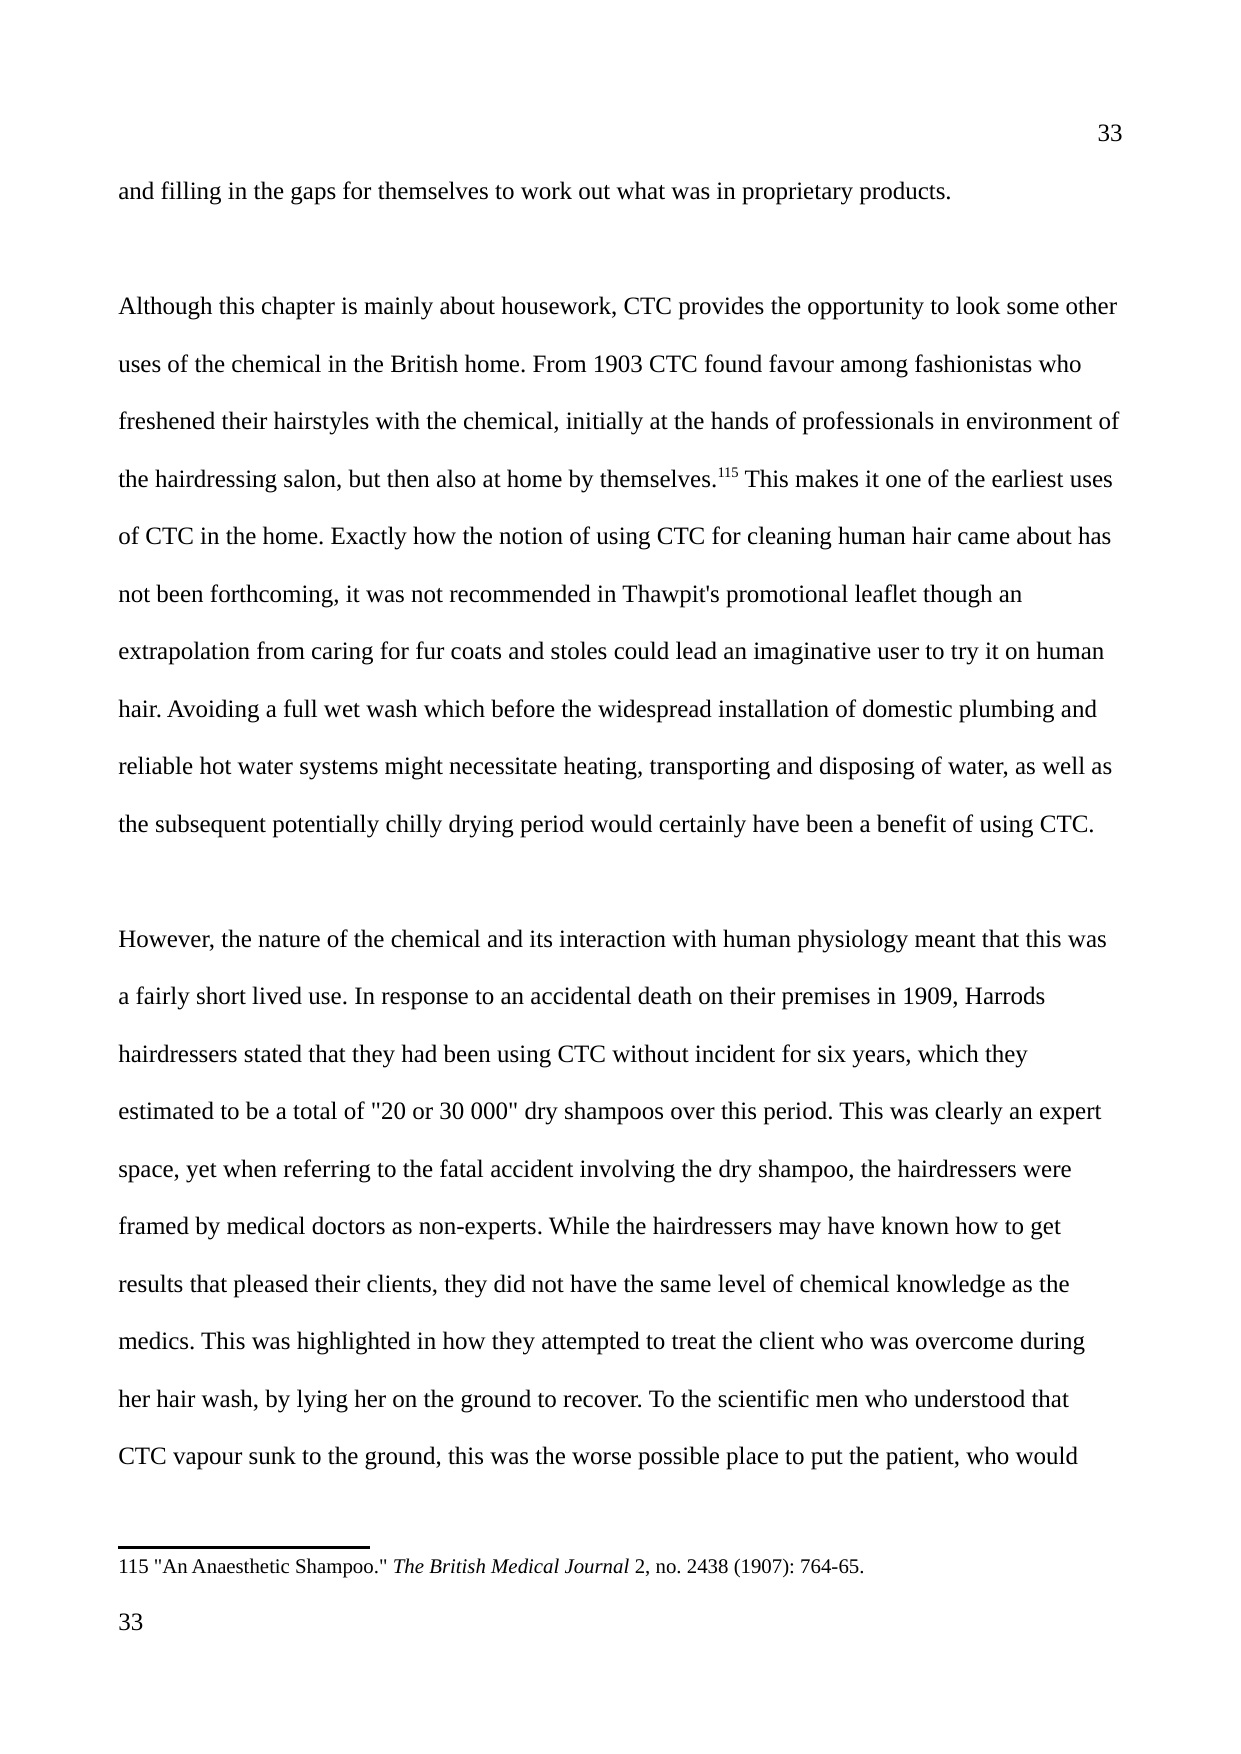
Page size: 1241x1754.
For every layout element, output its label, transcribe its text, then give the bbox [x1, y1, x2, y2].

text Although this chapter is mainly about housework, CTC provides the opportunity to look some other uses of the chemical in the British home. From 1903 CTC found favour among fashionistas who freshened their hairstyles with the chemical, initially at the hands of professionals in environment of the hairdressing salon, but then also at home by themselves. This makes it one of the earliest uses of CTC in the home. Exactly how the notion of using CTC for cleaning human hair came about has not been forthcoming, it was not recommended in Thawpit's promotional leaflet though an extrapolation from caring for fur coats and stoles could lead an imaginative user to try it on human hair. Avoiding a full wet wash which before the widespread installation of domestic plumbing and reliable hot water systems might necessitate heating, transporting and disposing of water, as well as the subsequent potentially chilly drying period would certainly have been a benefit of using CTC. [118, 291, 1122, 838]
text and filling in the gaps for themselves to work out what was in proprietary products. [118, 176, 1122, 205]
text "An Anaesthetic Shampoo." The British Medical Journal 2, no. 2438 (1907): 764-65. [118, 1553, 1122, 1578]
text However, the nature of the chemical and its interaction with human physiology meant that this was a fairly short lived use. In response to an accidental death on their premises in 1909, Harrods hairdressers stated that they had been using CTC without incident for six years, which they estimated to be a total of "20 or 30 000" dry shampoos over this period. This was clearly an expert space, yet when referring to the fatal accident involving the dry shampoo, the hairdressers were framed by medical doctors as non-experts. While the hairdressers may have known how to get results that pleased their clients, they did not have the same level of chemical knowledge as the medics. This was highlighted in how they attempted to treat the client who was overcome during her hair wash, by lying her on the ground to recover. To the scientific men who understood that CTC vapour sunk to the ground, this was the worse possible place to put the patient, who would [118, 924, 1122, 1470]
